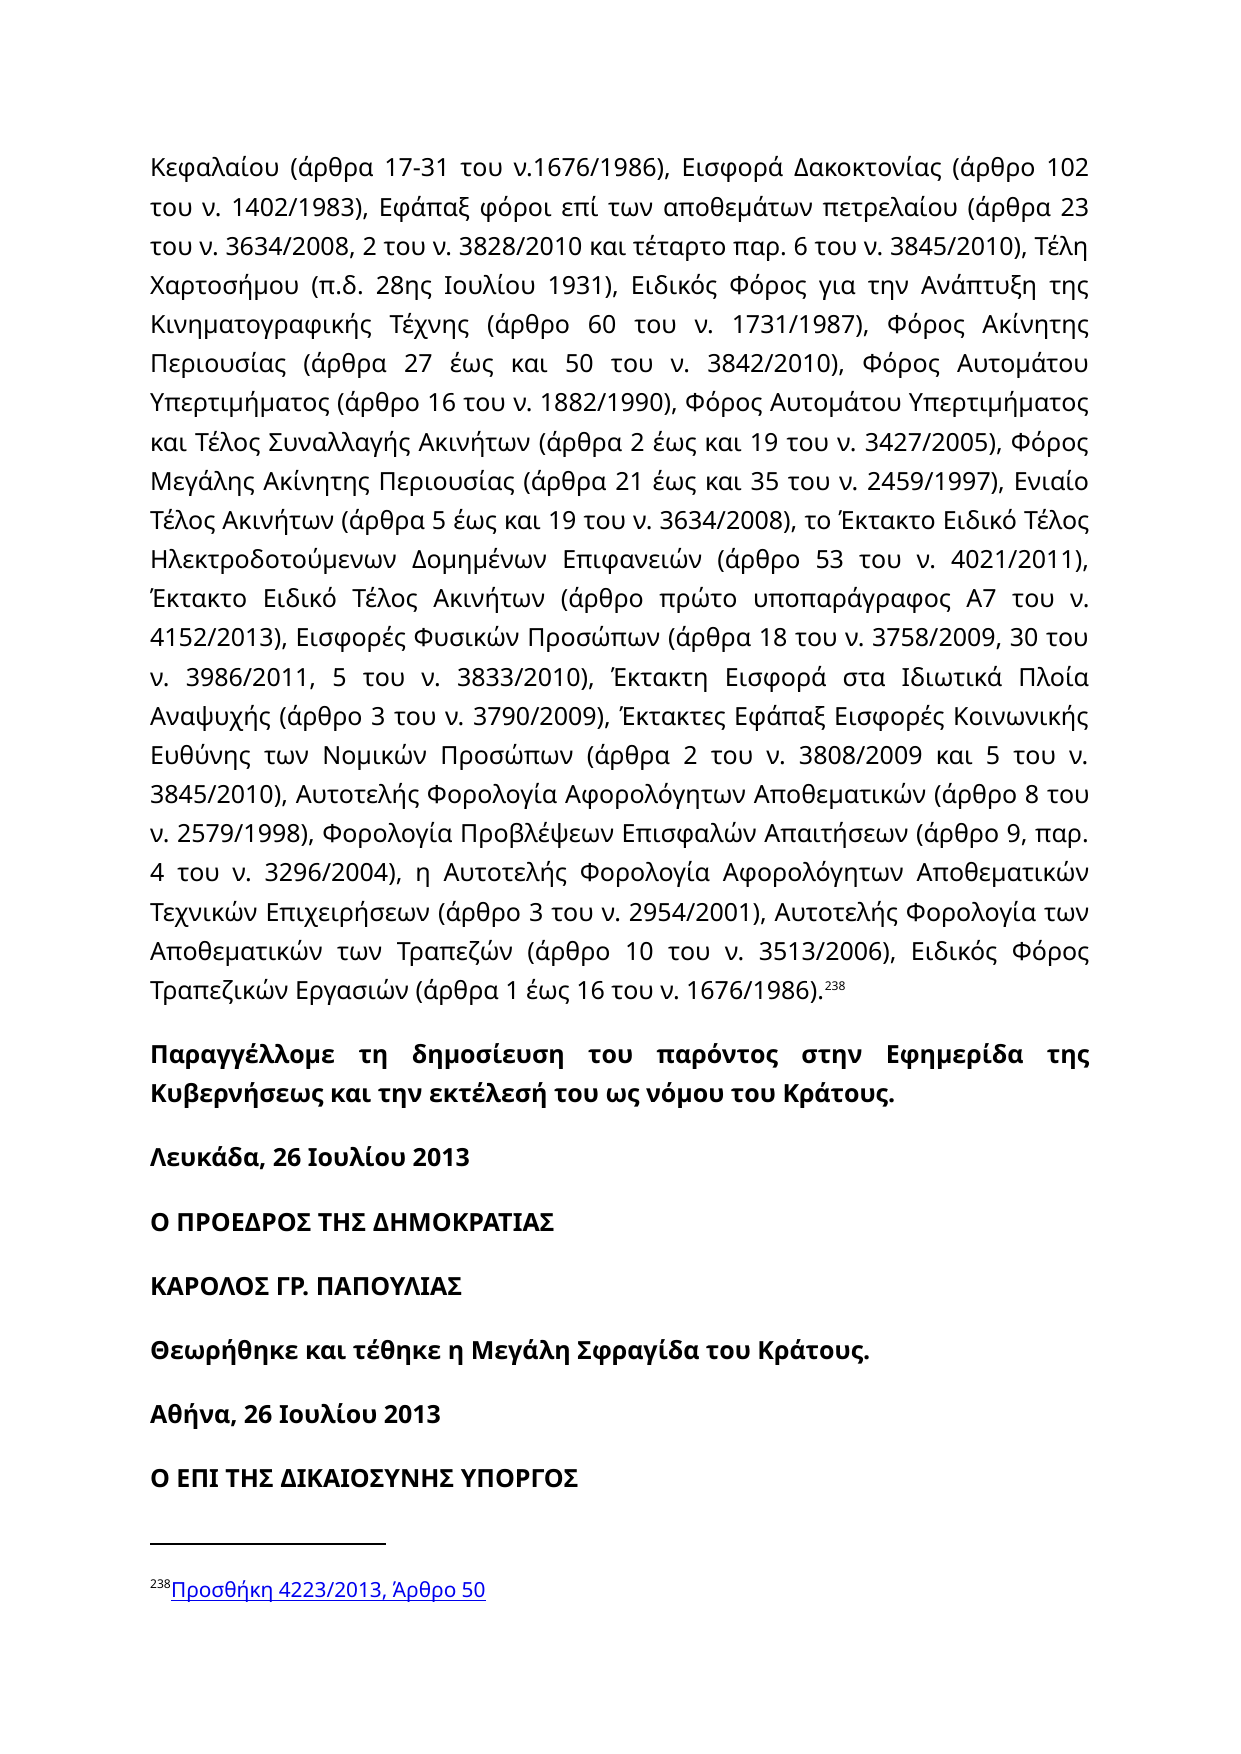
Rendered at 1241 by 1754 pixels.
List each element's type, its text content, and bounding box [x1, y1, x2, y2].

text Θεωρήθηκε και τέθηκε η Μεγάλη Σφραγίδα του Κράτους. [150, 1332, 1090, 1367]
text Ο ΠΡΟΕΔΡΟΣ ΤΗΣ ΔΗΜΟΚΡΑΤΙΑΣ [150, 1204, 1090, 1238]
text Ο ΕΠΙ ΤΗΣ ΔΙΚΑΙΟΣΥΝΗΣ ΥΠΟΡΓΟΣ [150, 1461, 1090, 1495]
text Λευκάδα, 26 Ιουλίου 2013 [150, 1140, 1090, 1174]
text ΚΑΡΟΛΟΣ ΓΡ. ΠΑΠΟΥΛΙΑΣ [150, 1268, 1090, 1302]
text Παραγγέλλομε τη δημοσίευση του παρόντος στην Εφημερίδα της Κυβερνήσεως και την εκτέλεσή του ως νόμου του Κράτους. [150, 1037, 1090, 1110]
text Αθήνα, 26 Ιουλίου 2013 [150, 1397, 1090, 1431]
text Προσθήκη 4223/2013, Άρθρο 50 [150, 1576, 1090, 1604]
text Κεφαλαίου (άρθρα 17-31 του ν.1676/1986), Εισφορά Δακοκτονίας (άρθρο 102 του ν. 1402/1983), Εφάπαξ φόροι επί των αποθεμάτων πετρελαίου (άρθρα 23 του ν. 3634/2008, 2 του ν. 3828/2010 και τέταρτο παρ. 6 του ν. 3845/2010), Τέλη Χαρτοσήμου (π.δ. 28ης Ιουλίου 1931), Ειδικός Φόρος για την Ανάπτυξη της Κινηματογραφικής Τέχνης (άρθρο 60 του ν. 1731/1987), Φόρος Ακίνητης Περιουσίας (άρθρα 27 έως και 50 του ν. 3842/2010), Φόρος Αυτομάτου Υπερτιμήματος (άρθρο 16 του ν. 1882/1990), Φόρος Αυτομάτου Υπερτιμήματος και Τέλος Συναλλαγής Ακινήτων (άρθρα 2 έως και 19 του ν. 3427/2005), Φόρος Μεγάλης Ακίνητης Περιουσίας (άρθρα 21 έως και 35 του ν. 2459/1997), Ενιαίο Τέλος Ακινήτων (άρθρα 5 έως και 19 του ν. 3634/2008), το Έκτακτο Ειδικό Τέλος Ηλεκτροδοτούμενων Δομημένων Επιφανειών (άρθρο 53 του ν. 4021/2011), Έκτακτο Ειδικό Τέλος Ακινήτων (άρθρο πρώτο υποπαράγραφος Α7 του ν. 4152/2013), Εισφορές Φυσικών Προσώπων (άρθρα 18 του ν. 3758/2009, 30 του ν. 3986/2011, 5 του ν. 3833/2010), Έκτακτη Εισφορά στα Ιδιωτικά Πλοία Αναψυχής (άρθρο 3 του ν. 3790/2009), Έκτακτες Εφάπαξ Εισφορές Κοινωνικής Ευθύνης των Νομικών Προσώπων (άρθρα 2 του ν. 3808/2009 και 5 του ν. 3845/2010), Αυτοτελής Φορολογία Αφορολόγητων Αποθεματικών (άρθρο 8 του ν. 2579/1998), Φορολογία Προβλέψεων Επισφαλών Απαιτήσεων (άρθρο 9, παρ. 4 του ν. 3296/2004), η Αυτοτελής Φορολογία Αφορολόγητων Αποθεματικών Τεχνικών Επιχειρήσεων (άρθρο 3 του ν. 2954/2001), Αυτοτελής Φορολογία των Αποθεματικών των Τραπεζών (άρθρο 10 του ν. 3513/2006), Ειδικός Φόρος Τραπεζικών Εργασιών (άρθρα 1 έως 16 του ν. 1676/1986). [150, 150, 1090, 1007]
